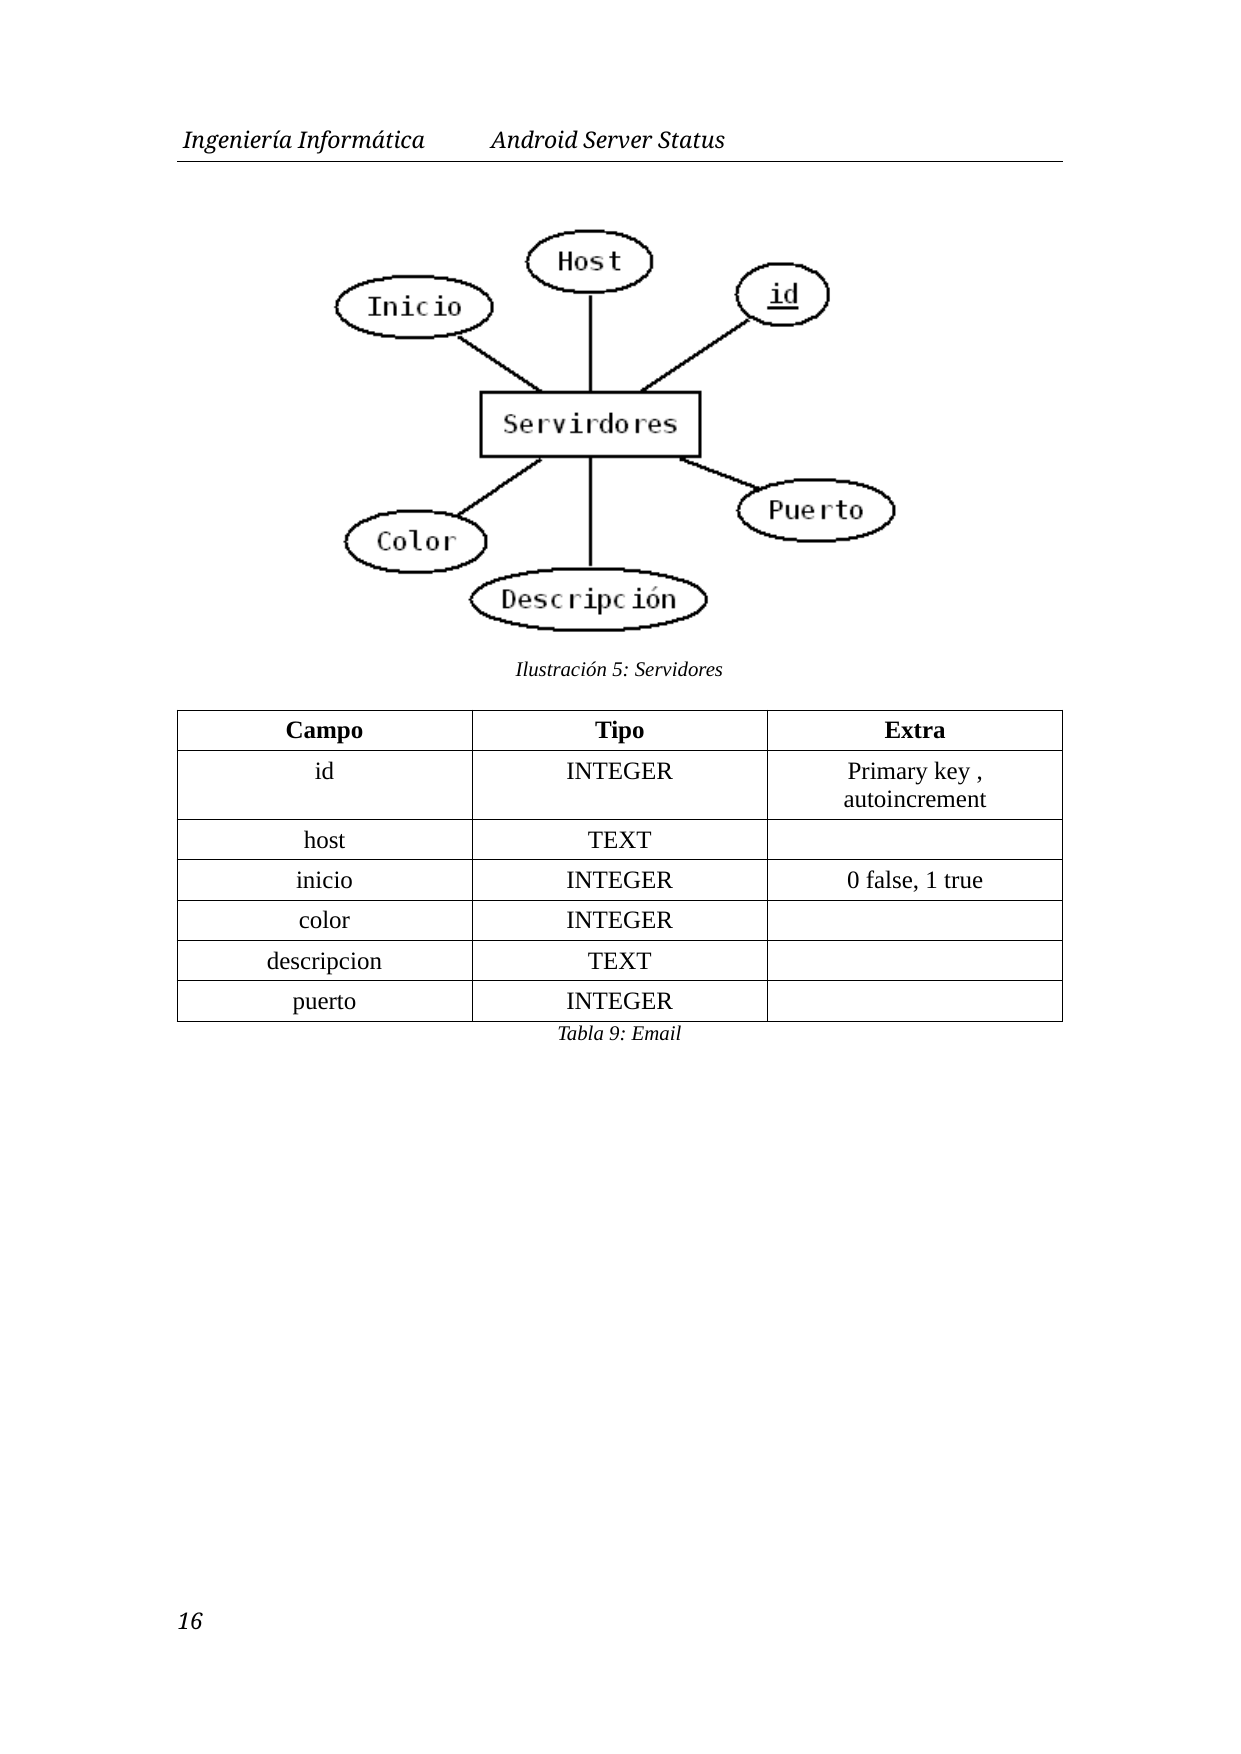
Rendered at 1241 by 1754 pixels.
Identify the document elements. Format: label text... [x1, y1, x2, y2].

table_header Extra [768, 711, 1062, 750]
table_cell host [178, 820, 472, 859]
table_cell 0 false, 1 true [768, 860, 1062, 899]
table_cell puerto [178, 981, 472, 1021]
table_cell [768, 981, 1062, 1021]
table_cell descripcion [178, 941, 472, 980]
table_cell [768, 941, 1062, 980]
table_cell Primary key , autoincrement [768, 751, 1062, 819]
picture [325, 219, 916, 657]
table_cell [768, 901, 1062, 940]
table_cell INTEGER [473, 901, 767, 940]
table_cell INTEGER [473, 981, 767, 1021]
table_header Tipo [473, 711, 767, 750]
table_cell id [178, 751, 472, 819]
table_cell TEXT [473, 820, 767, 859]
table_cell inicio [178, 860, 472, 899]
table_cell color [178, 901, 472, 940]
table_cell TEXT [473, 941, 767, 980]
text Tabla 9: Email [177, 1022, 1063, 1045]
table_cell INTEGER [473, 860, 767, 899]
table_cell INTEGER [473, 751, 767, 819]
table_header Campo [178, 711, 472, 750]
table_cell [768, 820, 1062, 859]
text Ilustración 5: Servidores [325, 657, 915, 681]
